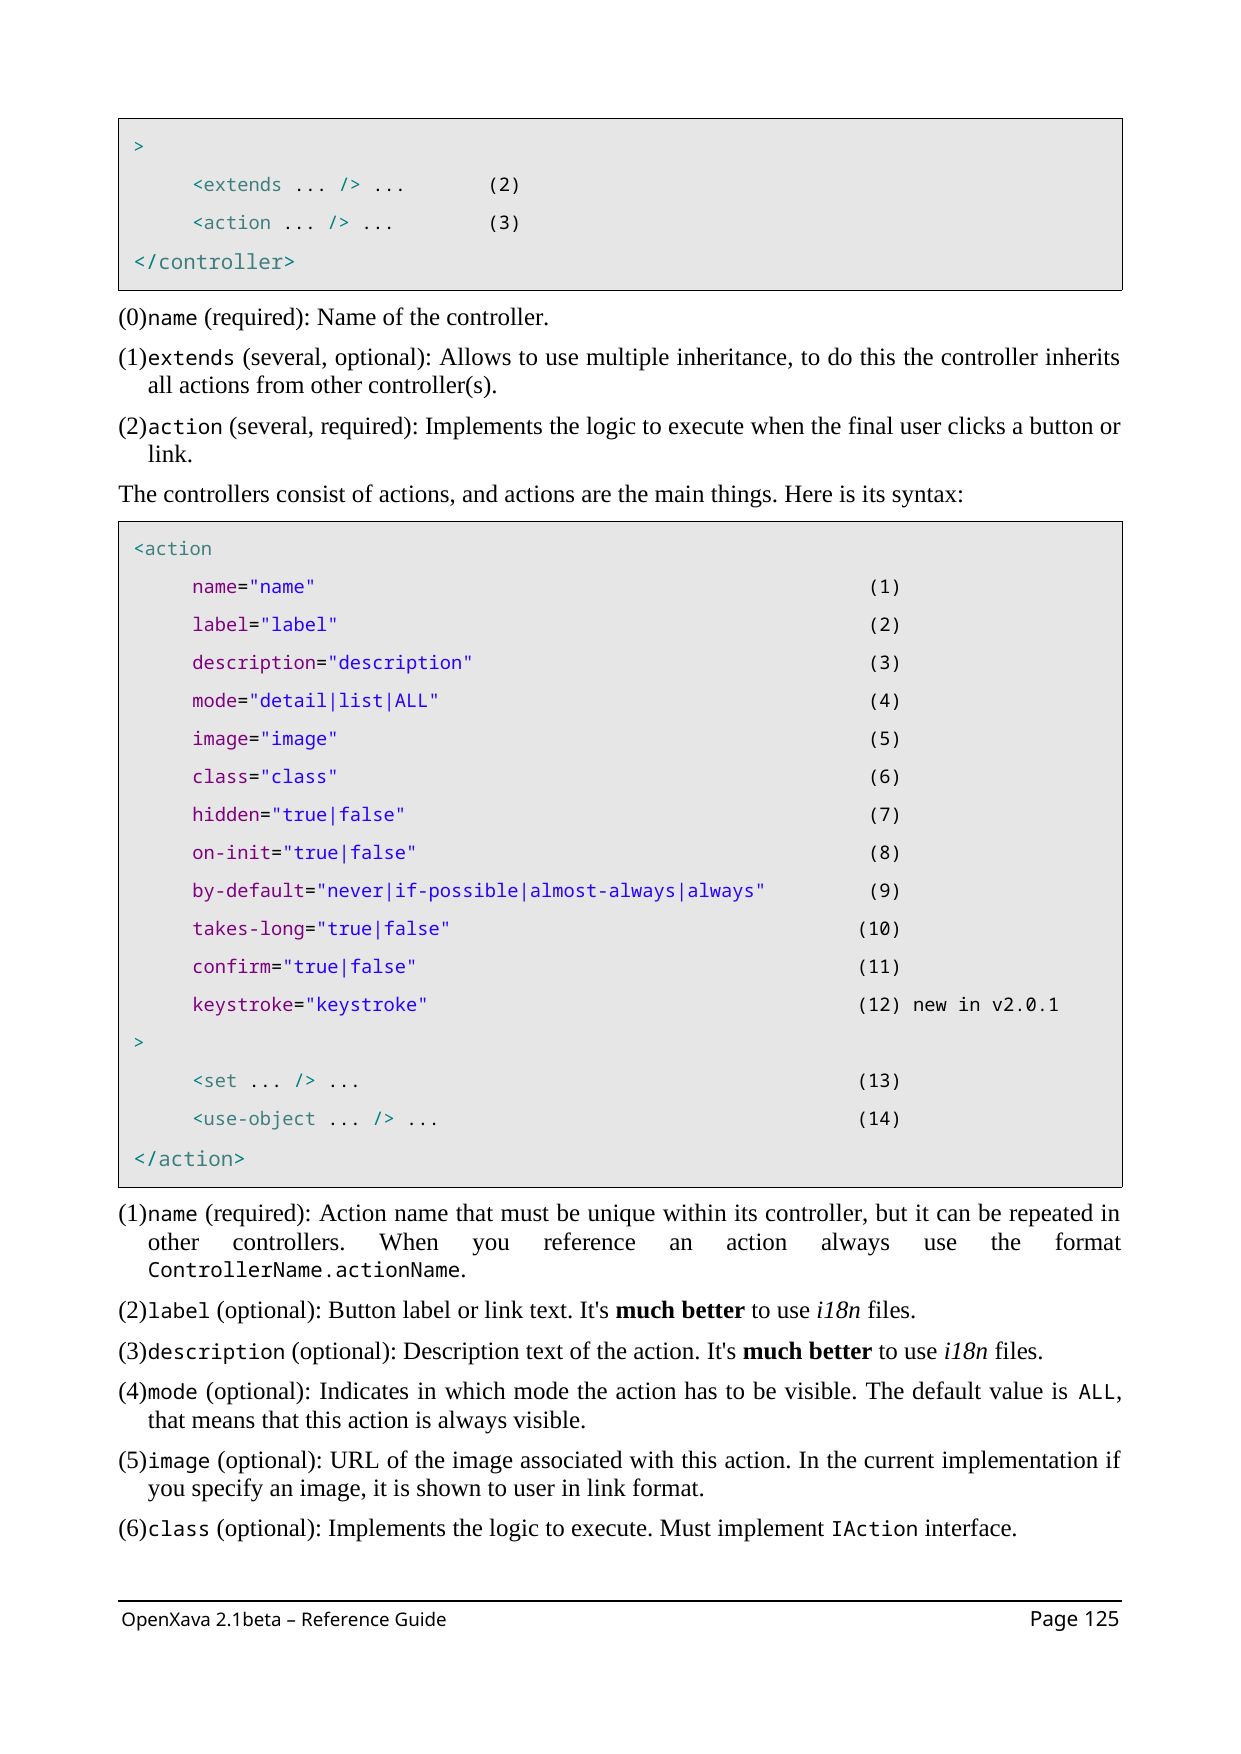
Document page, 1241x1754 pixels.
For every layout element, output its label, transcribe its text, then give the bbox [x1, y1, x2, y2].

text > [119, 1015, 1122, 1053]
list extends (several, optional): Allows to use multiple inheritance, to do this the controller inherits all actions from other controller(s). [118, 343, 1122, 399]
text keystroke="keystroke" (12) new in v2.0.1 [119, 977, 1122, 1015]
list action (several, required): Implements the logic to execute when the final user clicks a button or link. [118, 412, 1122, 468]
text on-init="true|false" (8) [119, 825, 1122, 863]
list class (optional): Implements the logic to execute. Must implement IAction interface. [118, 1514, 1122, 1543]
text <set ... /> ... (13) [119, 1053, 1122, 1091]
text The controllers consist of actions, and actions are the main things. Here is its syntax: [118, 480, 1122, 508]
text class="class" (6) [119, 749, 1122, 787]
text confirm="true|false" (11) [119, 939, 1122, 977]
list description (optional): Description text of the action. It's much better to use i18n files. [118, 1337, 1122, 1365]
list name (required): Action name that must be unique within its controller, but it can be repeated in other controllers. When you reference an action always use the format ControllerName.actionName. [118, 1199, 1122, 1283]
text <use-object ... /> ... (14) [119, 1091, 1122, 1129]
text hidden="true|false" (7) [119, 787, 1122, 825]
text > [119, 119, 1122, 156]
text </action> [119, 1129, 1122, 1187]
text mode="detail|list|ALL" (4) [119, 673, 1122, 711]
text label="label" (2) [119, 597, 1122, 634]
text <extends ... /> ... (2) [119, 156, 1122, 194]
text description="description" (3) [119, 634, 1122, 673]
text takes-long="true|false" (10) [119, 901, 1122, 939]
text by-default="never|if-possible|almost-always|always" (9) [119, 863, 1122, 901]
text <action [119, 522, 1122, 558]
list label (optional): Button label or link text. It's much better to use i18n files. [118, 1296, 1122, 1324]
text image="image" (5) [119, 711, 1122, 749]
text <action ... /> ... (3) [119, 194, 1122, 232]
text </controller> [119, 232, 1122, 290]
list name (required): Name of the controller. [118, 303, 1122, 331]
list image (optional): URL of the image associated with this action. In the current implementation if you specify an image, it is shown to user in link format. [118, 1446, 1122, 1502]
list mode (optional): Indicates in which mode the action has to be visible. The default value is ALL, that means that this action is always visible. [118, 1377, 1122, 1433]
text name="name" (1) [119, 558, 1122, 597]
